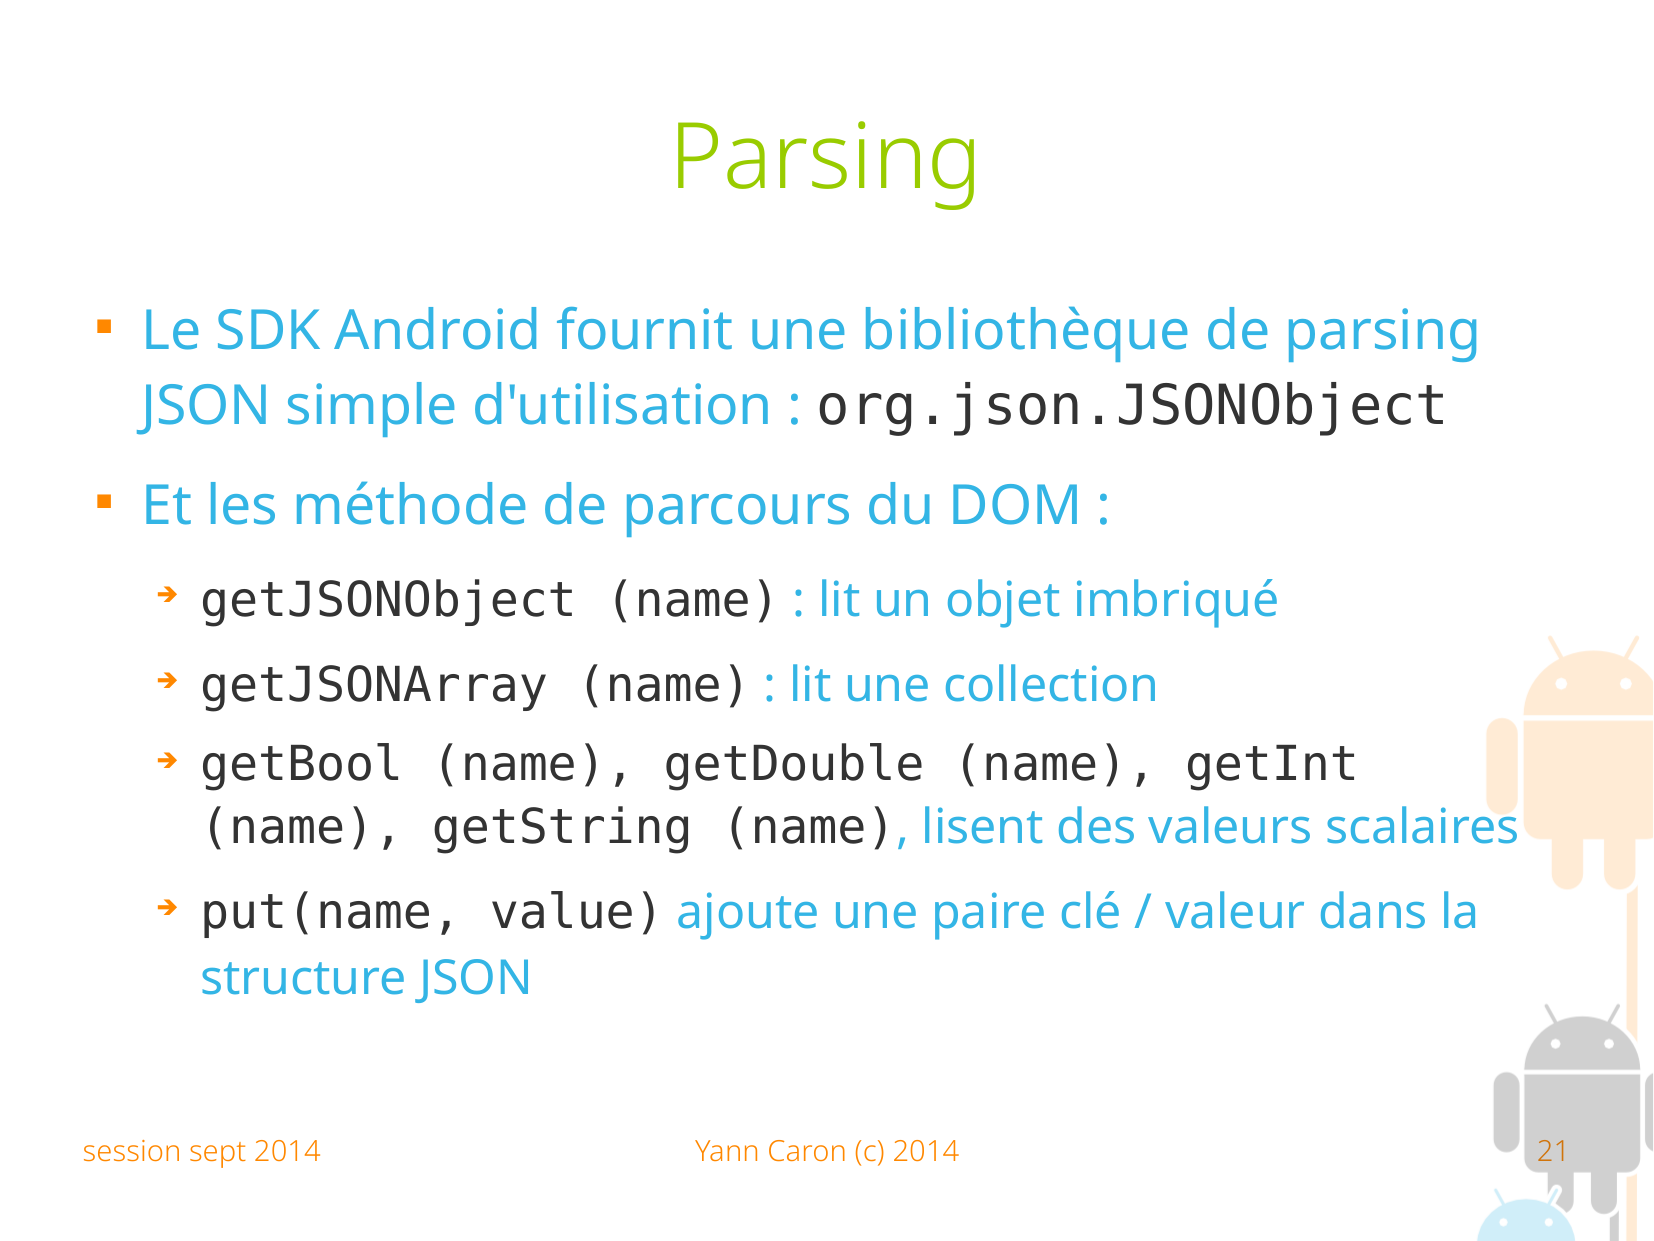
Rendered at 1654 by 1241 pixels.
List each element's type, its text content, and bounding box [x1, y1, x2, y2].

list Le SDK Android fournit une bibliothèque de parsing JSON simple d'utilisation : org.json.JSONObject Et les méthode de parcours du DOM : getJSONObject (name) : lit un objet imbriqué getJSONArray (name) : lit une collection getBool (name), getDouble (name), getInt (name), getString (name), lisent des valeurs scalaires put(name, value) ajoute une paire clé / valeur dans la structure JSON [82, 290, 1571, 1010]
picture [240, 423, 1654, 1241]
title Parsing [82, 49, 1571, 257]
